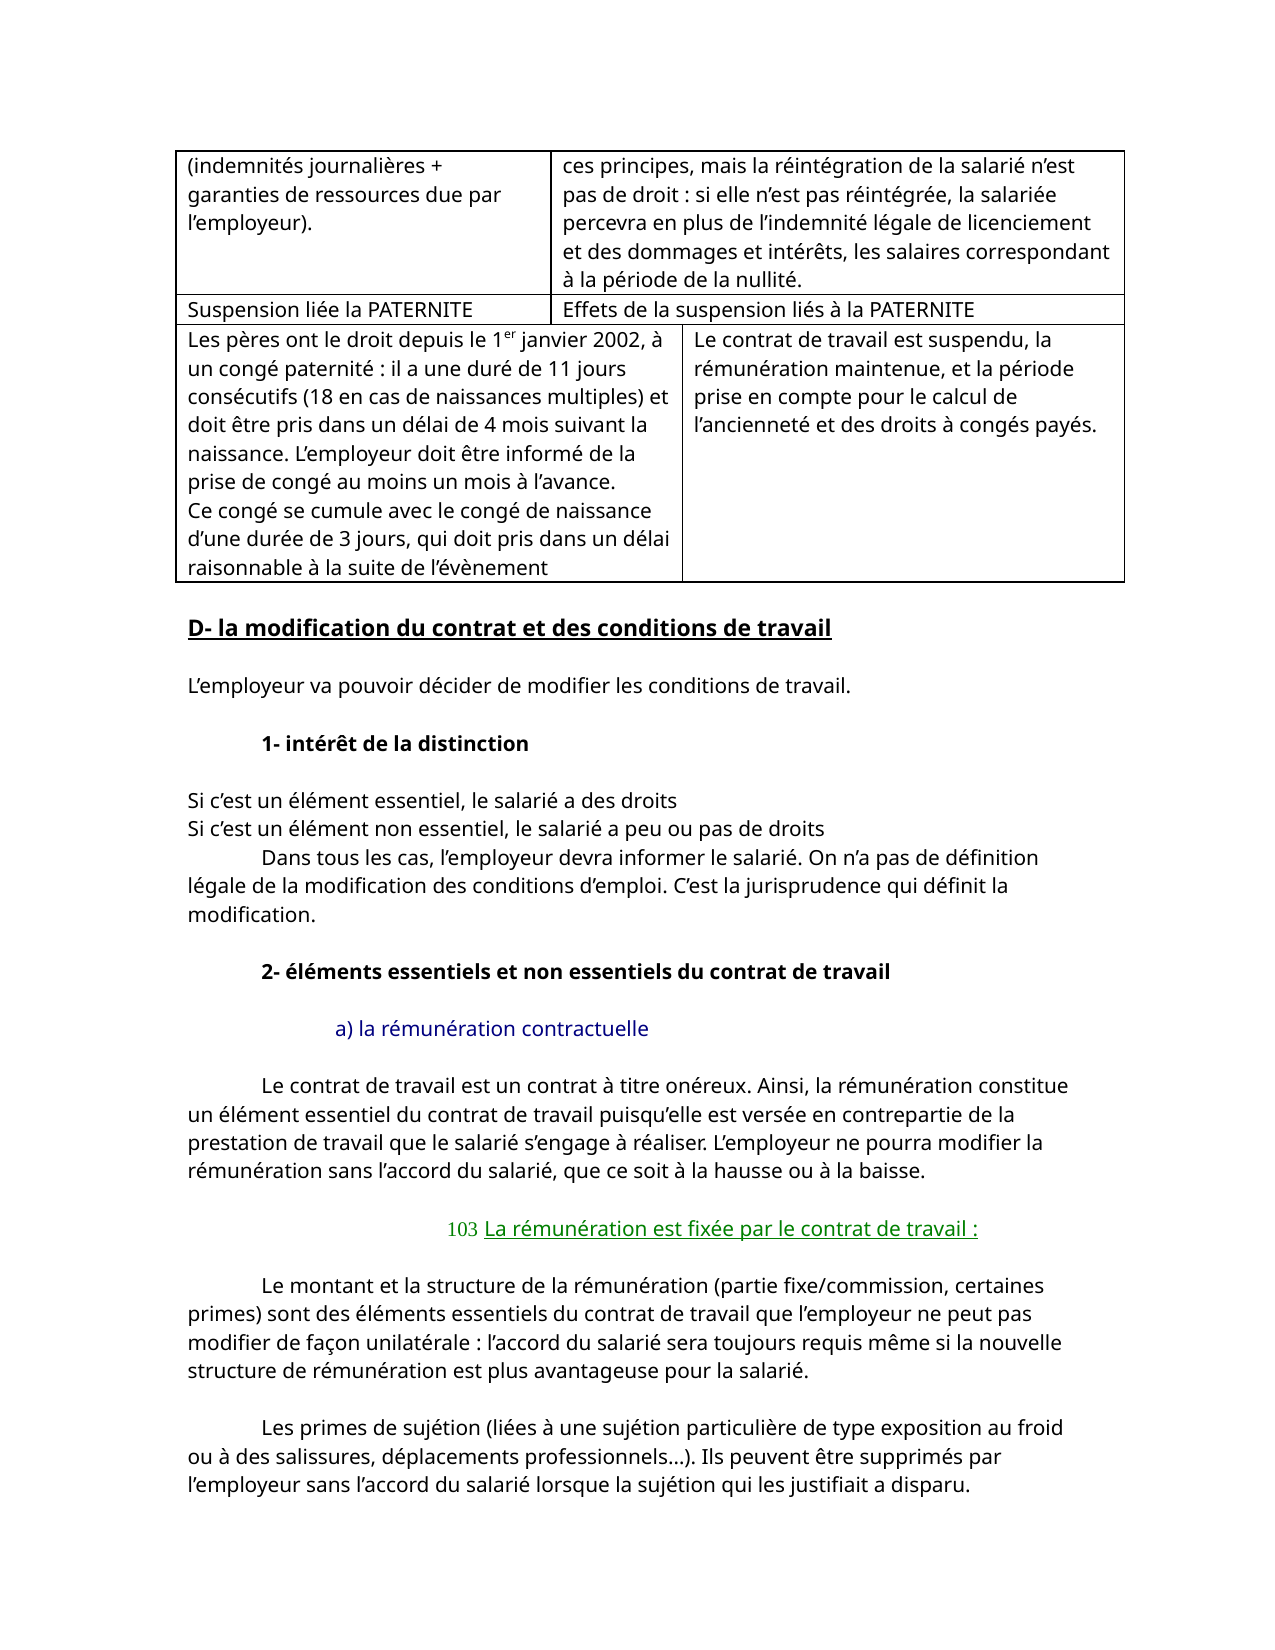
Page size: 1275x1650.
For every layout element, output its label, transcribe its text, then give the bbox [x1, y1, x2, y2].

text Dans tous les cas, l’employeur devra informer le salarié. On n’a pas de définition légale de la modification des conditions d’emploi. C’est la jurisprudence qui définit la modification. [187, 843, 1087, 928]
text D- la modification du contrat et des conditions de travail [187, 612, 1087, 643]
text L’employeur va pouvoir décider de modifier les conditions de travail. [187, 672, 1087, 700]
table_cell ces principes, mais la réintégration de la salarié n’est pas de droit : si elle n’est pas réintégrée, la salariée percevra en plus de l’indemnité légale de licenciement et des dommages et intérêts, les salaires correspondant à la période de la nullité. [552, 152, 1124, 294]
text a) la rémunération contractuelle [187, 1014, 1087, 1042]
text Le montant et la structure de la rémunération (partie fixe/commission, certaines primes) sont des éléments essentiels du contrat de travail que l’employeur ne peut pas modifier de façon unilatérale : l’accord du salarié sera toujours requis même si la nouvelle structure de rémunération est plus avantageuse pour la salarié. [187, 1271, 1087, 1385]
table_cell Suspension liée la PATERNITE [177, 295, 550, 324]
text Les primes de sujétion (liées à une sujétion particulière de type exposition au froid ou à des salissures, déplacements professionnels…). Ils peuvent être supprimés par l’employeur sans l’accord du salarié lorsque la sujétion qui les justifiait a disparu. [187, 1413, 1087, 1499]
text Le contrat de travail est un contrat à titre onéreux. Ainsi, la rémunération constitue un élément essentiel du contrat de travail puisqu’elle est versée en contrepartie de la prestation de travail que le salarié s’engage à réaliser. L’employeur ne pourra modifier la rémunération sans l’accord du salarié, que ce soit à la hausse ou à la baisse. [187, 1071, 1087, 1185]
list La rémunération est fixée par le contrat de travail : [447, 1214, 1087, 1242]
text Si c’est un élément essentiel, le salarié a des droits [187, 786, 1087, 814]
table_cell Le contrat de travail est suspendu, la rémunération maintenue, et la période prise en compte pour le calcul de l’ancienneté et des droits à congés payés. [683, 325, 1124, 581]
table_cell Effets de la suspension liés à la PATERNITE [552, 295, 1124, 324]
text 2- éléments essentiels et non essentiels du contrat de travail [187, 957, 1087, 985]
text 1- intérêt de la distinction [187, 729, 1087, 757]
table_cell Les pères ont le droit depuis le 1er janvier 2002, à un congé paternité : il a une duré de 11 jours consécutifs (18 en cas de naissances multiples) et doit être pris dans un délai de 4 mois suivant la naissance. L’employeur doit être informé de la prise de congé au moins un mois à l’avance. Ce congé se cumule avec le congé de naissance d’une durée de 3 jours, qui doit pris dans un délai raisonnable à la suite de l’évènement [177, 325, 682, 581]
text Si c’est un élément non essentiel, le salarié a peu ou pas de droits [187, 814, 1087, 843]
table_cell (indemnités journalières + garanties de ressources due par l’employeur). [177, 152, 550, 294]
